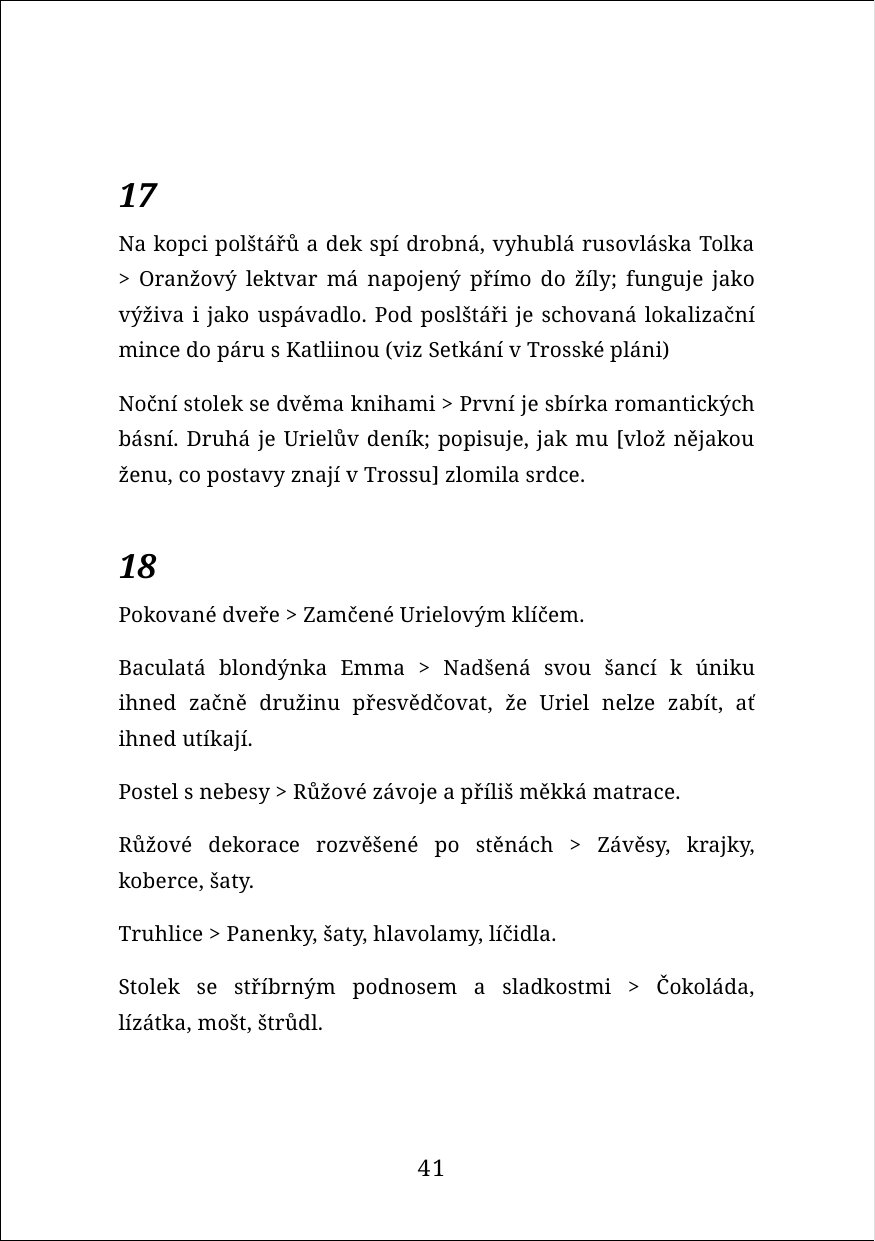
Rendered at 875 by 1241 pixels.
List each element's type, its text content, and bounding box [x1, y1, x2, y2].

text Pokované dveře > Zamčené Urielovým klíčem. [118, 600, 756, 628]
subtitle 17 [118, 172, 756, 217]
text Truhlice > Panenky, šaty, hlavolamy, líčidla. [118, 919, 756, 948]
text Baculatá blondýnka Emma > Nadšená svou šancí k úniku ihned začně družinu přesvědčovat, že Uriel nelze zabít, ať ihned utíkají. [118, 653, 756, 752]
subtitle 18 [118, 543, 756, 588]
text Postel s nebesy > Růžové závoje a příliš měkká matrace. [118, 777, 756, 806]
text Růžové dekorace rozvěšené po stěnách > Závěsy, krajky, koberce, šaty. [118, 831, 756, 894]
text Na kopci polštářů a dek spí drobná, vyhublá rusovláska Tolka > Oranžový lektvar má napojený přímo do žíly; funguje jako výživa i jako uspávadlo. Pod poslštáři je schovaná lokalizační mince do páru s Katliinou (viz Setkání v Trosské pláni) [118, 229, 756, 364]
text Noční stolek se dvěma knihami > První je sbírka romantických básní. Druhá je Urielův deník; popisuje, jak mu [vlož nějakou ženu, co postavy znají v Trossu] zlomila srdce. [118, 389, 756, 488]
text Stolek se stříbrným podnosem a sladkostmi > Čokoláda, lízátka, mošt, štrůdl. [118, 972, 756, 1036]
